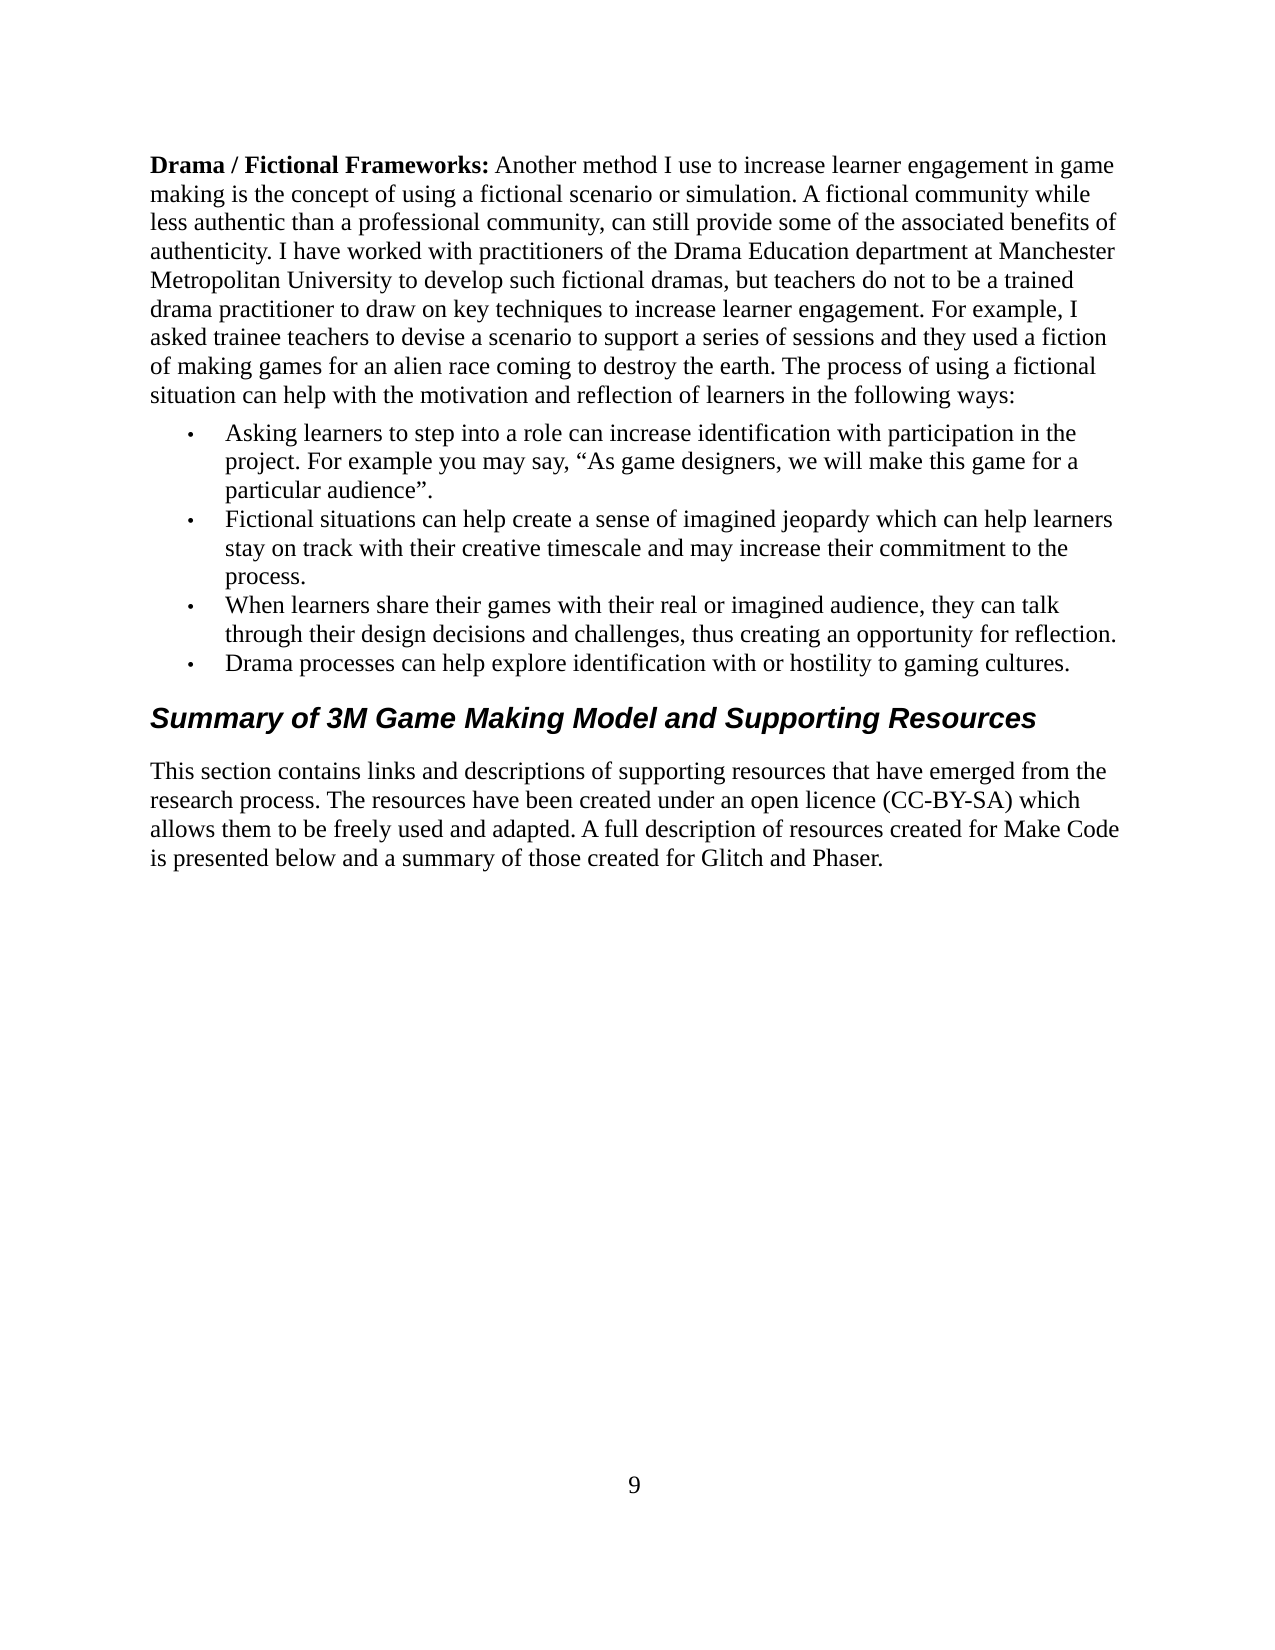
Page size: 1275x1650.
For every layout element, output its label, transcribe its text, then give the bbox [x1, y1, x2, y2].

list Asking learners to step into a role can increase identification with participation in the project. For example you may say, “As game designers, we will make this game for a particular audience”. [187, 418, 1125, 504]
list Drama processes can help explore identification with or hostility to gaming cultures. [187, 648, 1125, 676]
text This section contains links and descriptions of supporting resources that have emerged from the research process. The resources have been created under an open licence (CC-BY-SA) which allows them to be freely used and adapted. A full description of resources created for Make Code is presented below and a summary of those created for Glitch and Phaser. [150, 756, 1125, 871]
text Drama / Fictional Frameworks: Another method I use to increase learner engagement in game making is the concept of using a fictional scenario or simulation. A fictional community while less authentic than a professional community, can still provide some of the associated benefits of authenticity. I have worked with practitioners of the Drama Education department at Manchester Metropolitan University to develop such fictional dramas, but teachers do not to be a trained drama practitioner to draw on key techniques to increase learner engagement. For example, I asked trainee teachers to devise a scenario to support a series of sessions and they used a fiction of making games for an alien race coming to destroy the earth. The process of using a fictional situation can help with the motivation and reflection of learners in the following ways: [150, 150, 1125, 409]
list When learners share their games with their real or imagined audience, they can talk through their design decisions and challenges, thus creating an opportunity for reflection. [187, 590, 1125, 648]
subtitle Summary of 3M Game Making Model and Supporting Resources [150, 701, 1125, 735]
list Fictional situations can help create a sense of imagined jeopardy which can help learners stay on track with their creative timescale and may increase their commitment to the process. [187, 504, 1125, 590]
